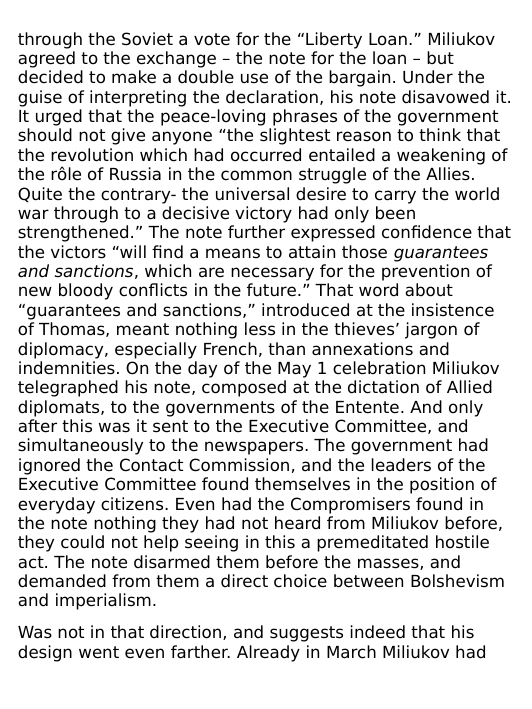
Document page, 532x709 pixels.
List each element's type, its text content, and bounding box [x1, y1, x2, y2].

text through the Soviet a vote for the “Liberty Loan.” Miliukov agreed to the exchange – the note for the loan – but decided to make a double use of the bargain. Under the guise of interpreting the declaration, his note disavowed it. It urged that the peace-loving phrases of the government should not give anyone “the slightest reason to think that the revolution which had occurred entailed a weakening of the rôle of Russia in the common struggle of the Allies. Quite the contrary- the universal desire to carry the world war through to a decisive victory had only been strengthened.” The note further expressed confidence that the victors “will find a means to attain those guarantees and sanctions, which are necessary for the prevention of new bloody conflicts in the future.” That word about “guarantees and sanctions,” introduced at the insistence of Thomas, meant nothing less in the thieves’ jargon of diplomacy, especially French, than annexations and indemnities. On the day of the May 1 celebration Miliukov telegraphed his note, composed at the dictation of Allied diplomats, to the governments of the Entente. And only after this was it sent to the Executive Committee, and simultaneously to the newspapers. The government had ignored the Contact Commission, and the leaders of the Executive Committee found themselves in the position of everyday citizens. Even had the Compromisers found in the note nothing they had not heard from Miliukov before, they could not help seeing in this a premeditated hostile act. The note disarmed them before the masses, and demanded from them a direct choice between Bolshevism and imperialism. [18, 29, 514, 611]
text Was not in that direction, and suggests indeed that his design went even farther. Already in March Miliukov had [18, 623, 514, 662]
